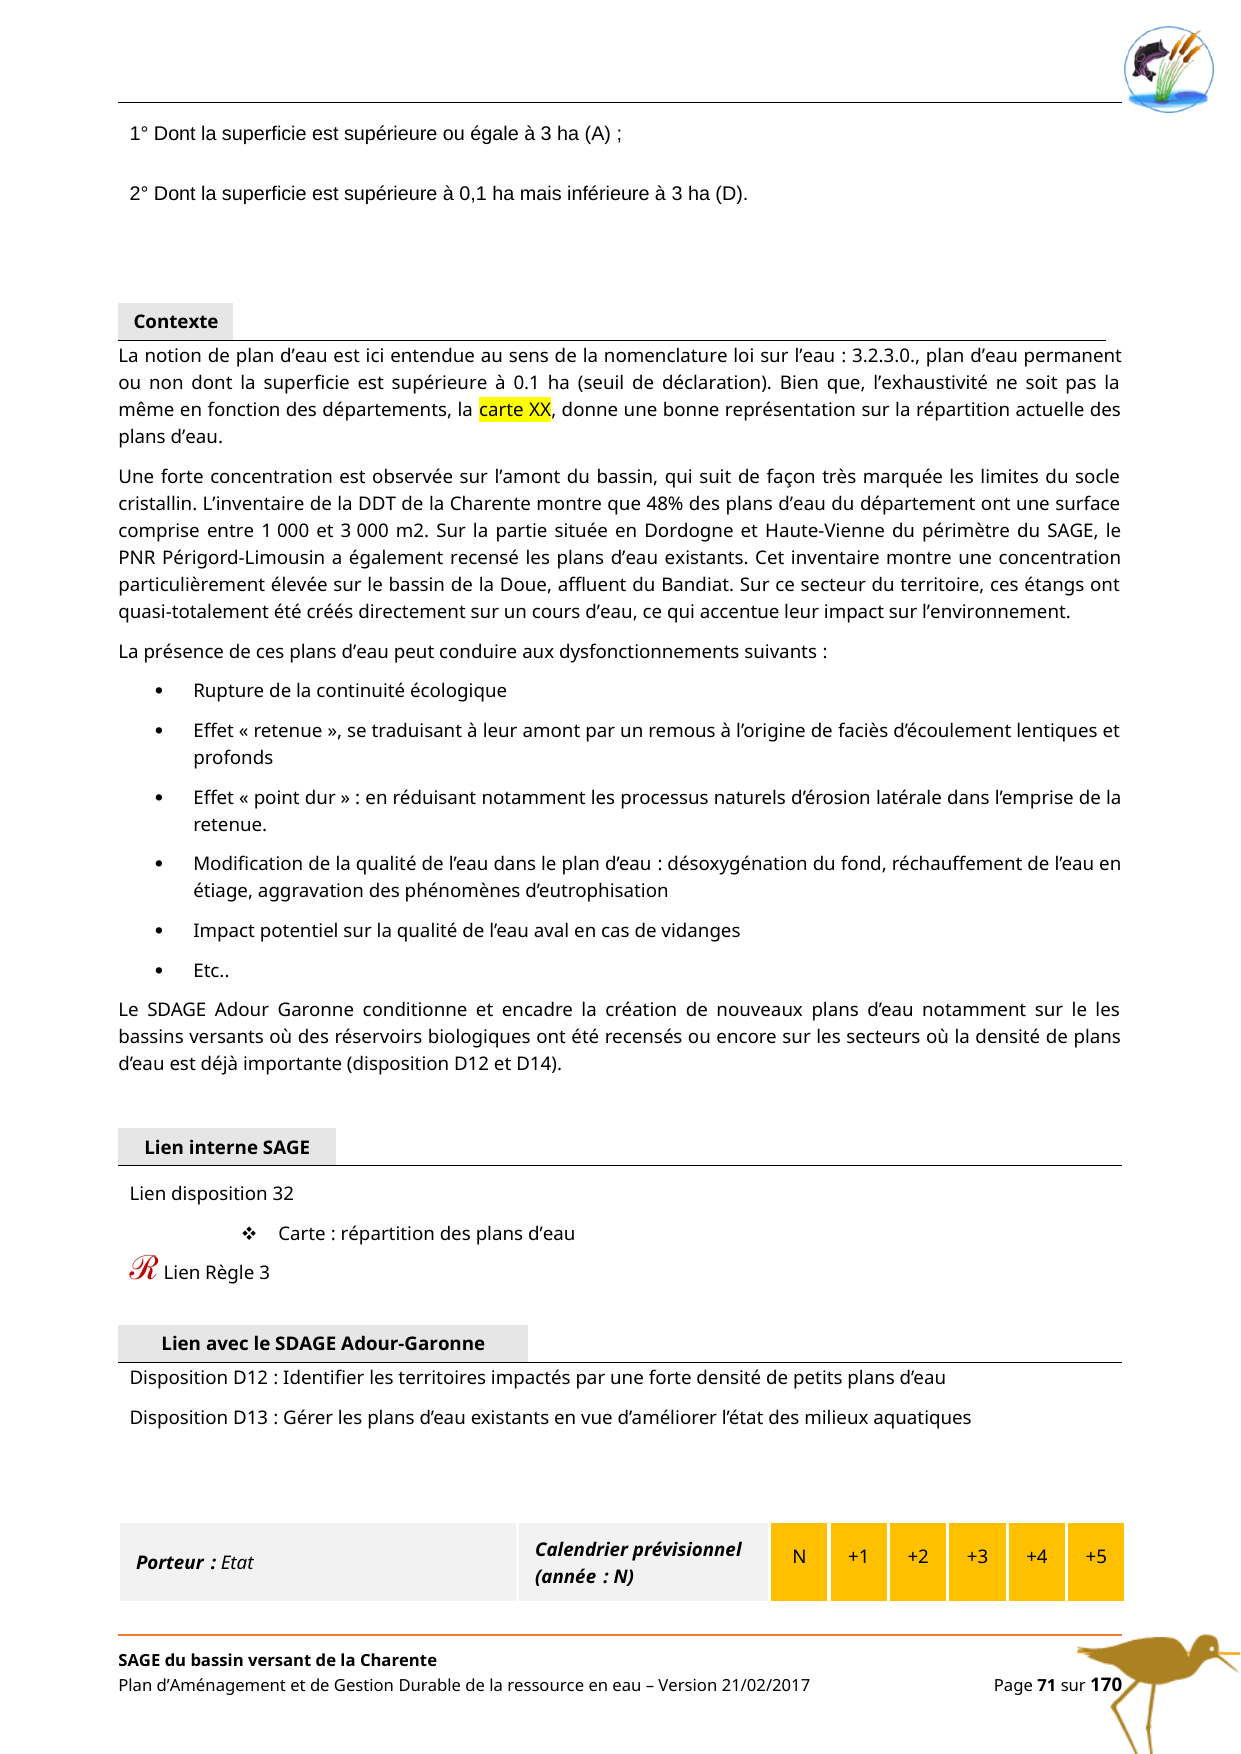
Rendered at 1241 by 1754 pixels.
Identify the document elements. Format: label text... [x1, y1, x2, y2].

text La notion de plan d’eau est ici entendue au sens de la nomenclature loi sur l’eau : 3.2.3.0., plan d’eau permanent ou non dont la superficie est supérieure à 0.1 ha (seuil de déclaration). Bien que, l’exhaustivité ne soit pas la même en fonction des départements, la carte XX, donne une bonne représentation sur la répartition actuelle des plans d’eau. [118, 341, 1122, 449]
table_cell 1° Dont la superficie est supérieure ou égale à 3 ha (A) ; 2° Dont la superficie est supérieure à 0,1 ha mais inférieure à 3 ha (D). [118, 103, 1122, 263]
table_header +1 [831, 1523, 887, 1601]
text Le SDAGE Adour Garonne conditionne et encadre la création de nouveaux plans d’eau notamment sur le les bassins versants où des réservoirs biologiques ont été recensés ou encore sur les secteurs où la densité de plans d’eau est déjà importante (disposition D12 et D14). [118, 995, 1122, 1076]
table_header +2 [890, 1523, 946, 1601]
table_header Contexte [118, 303, 233, 340]
table_header Calendrier prévisionnel (année : N) [519, 1523, 768, 1601]
table_cell [528, 1325, 1122, 1362]
table_cell Lien disposition 32 Carte : répartition des plans d’eau ℛ Lien Règle 3 [118, 1166, 1122, 1325]
table_cell Lien avec le SDAGE Adour-Garonne [118, 1325, 528, 1362]
table_cell Disposition D12 : Identifier les territoires impactés par une forte densité de petits plans d’eau Disposition D13 : Gérer les plans d’eau existants en vue d’améliorer l’état des milieux aquatiques [118, 1363, 1122, 1480]
text Une forte concentration est observée sur l’amont du bassin, qui suit de façon très marquée les limites du socle cristallin. L’inventaire de la DDT de la Charente montre que 48% des plans d’eau du département ont une surface comprise entre 1 000 et 3 000 m2. Sur la partie située en Dordogne et Haute-Vienne du périmètre du SAGE, le PNR Périgord-Limousin a également recensé les plans d’eau existants. Cet inventaire montre une concentration particulièrement élevée sur le bassin de la Doue, affluent du Bandiat. Sur ce secteur du territoire, ces étangs ont quasi-totalement été créés directement sur un cours d’eau, ce qui accentue leur impact sur l’environnement. [118, 462, 1122, 624]
list Effet « retenue », se traduisant à leur amont par un remous à l’origine de faciès d’écoulement lentiques et profonds [156, 716, 1122, 770]
list Impact potentiel sur la qualité de l’eau aval en cas de vidanges [156, 916, 1122, 943]
table_header +4 [1009, 1523, 1065, 1601]
list Etc.. [156, 955, 1122, 982]
table_header [336, 1128, 1122, 1165]
list Effet « point dur » : en réduisant notamment les processus naturels d’érosion latérale dans l’emprise de la retenue. [156, 782, 1122, 837]
list Modification de la qualité de l’eau dans le plan d’eau : désoxygénation du fond, réchauffement de l’eau en étiage, aggravation des phénomènes d’eutrophisation [156, 849, 1122, 903]
table_header N [771, 1523, 827, 1601]
table_header Lien interne SAGE [118, 1128, 336, 1165]
table_header [234, 303, 1106, 340]
table_header +3 [949, 1523, 1006, 1601]
text La présence de ces plans d’eau peut conduire aux dysfonctionnements suivants : [118, 637, 1122, 664]
table_header +5 [1068, 1523, 1124, 1601]
table_header Porteur : Etat [120, 1523, 516, 1601]
list Rupture de la continuité écologique [156, 676, 1122, 703]
